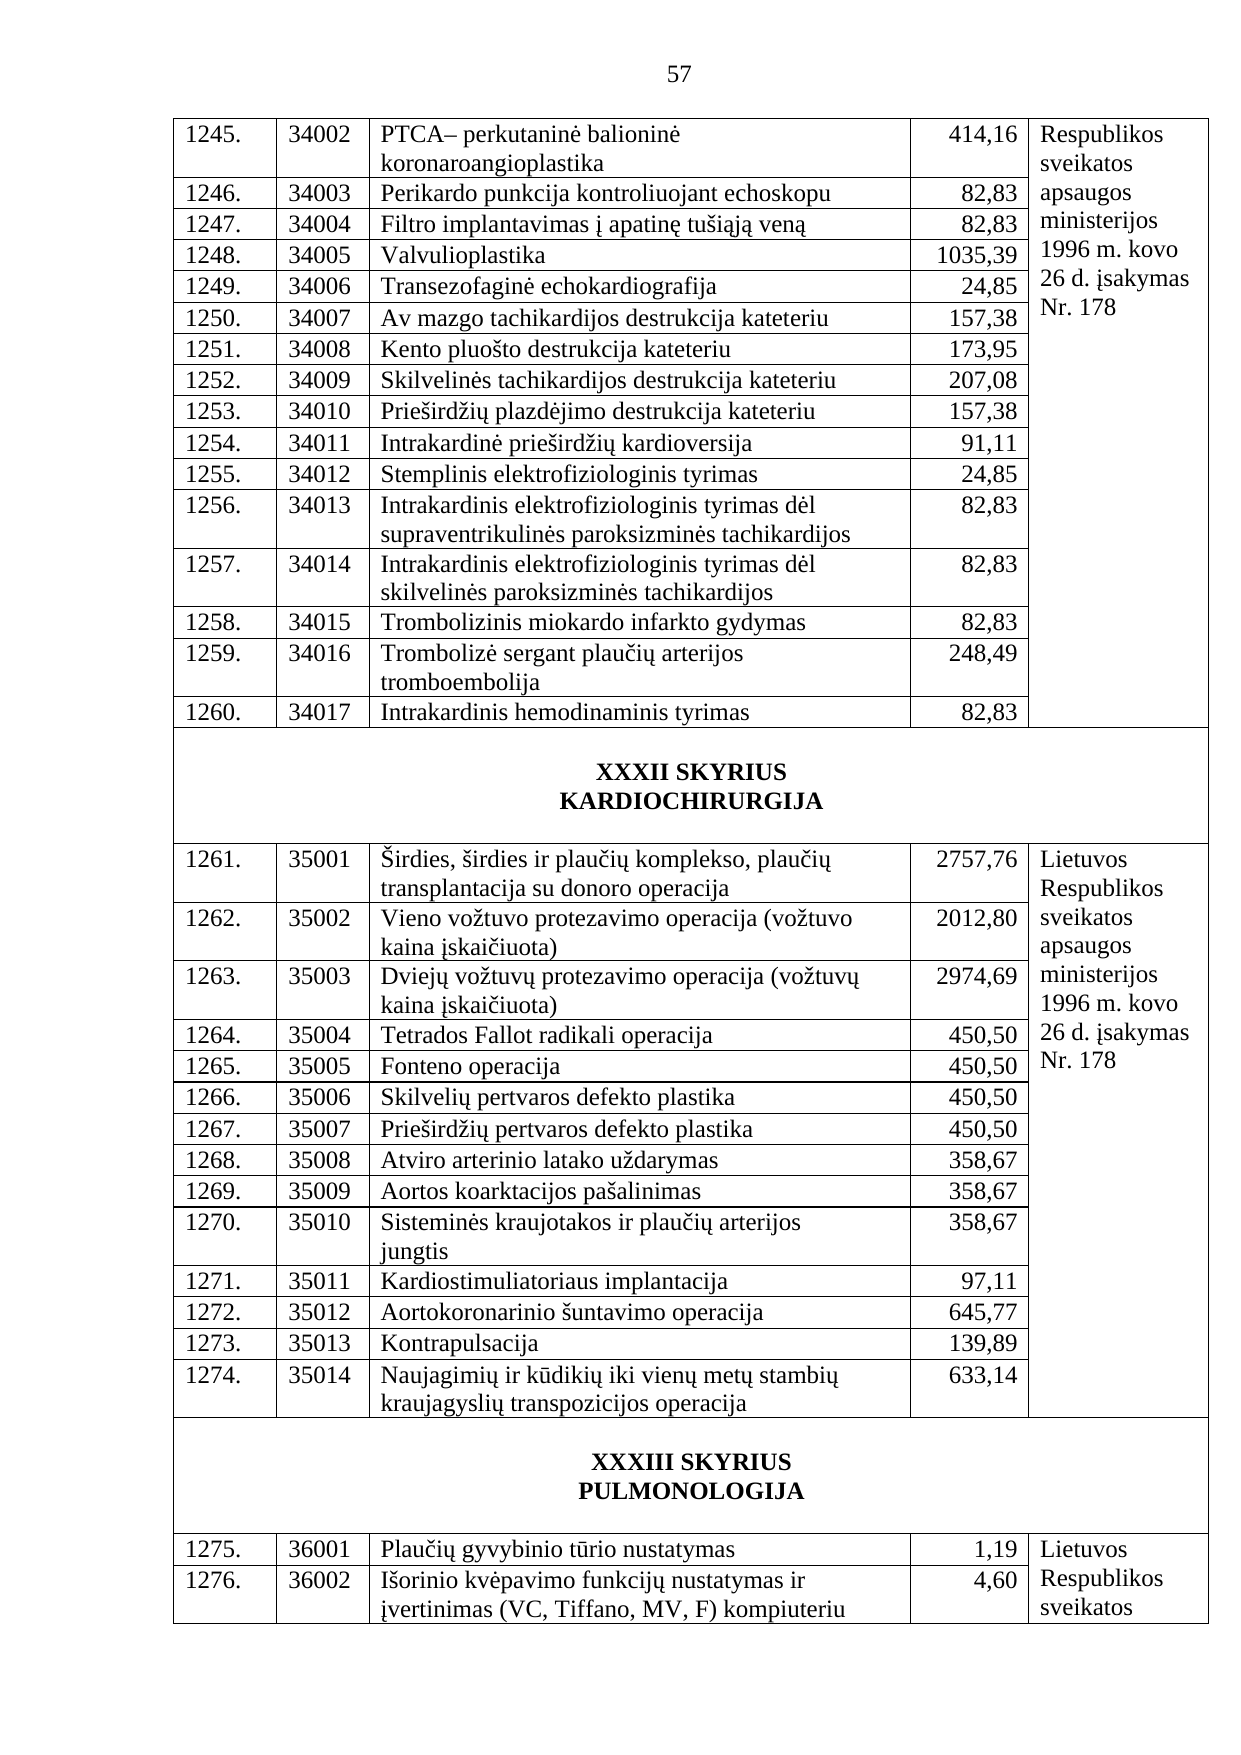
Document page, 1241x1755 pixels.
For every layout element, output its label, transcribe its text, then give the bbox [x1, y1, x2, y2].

table_cell 36001 [277, 1534, 369, 1564]
table_cell 1259. [174, 639, 276, 696]
table_cell Stemplinis elektrofiziologinis tyrimas [370, 459, 910, 489]
table_cell Tetrados Fallot radikali operacija [370, 1020, 910, 1050]
table_cell [1209, 458, 1222, 489]
table_cell 1250. [174, 303, 276, 333]
table_cell [1209, 1050, 1222, 1081]
table_cell 35004 [277, 1020, 369, 1050]
table_cell 1268. [174, 1145, 276, 1175]
table_cell Transezofaginė echokardiografija [370, 271, 910, 302]
table_cell 1273. [174, 1329, 276, 1359]
table_cell [1209, 1019, 1222, 1050]
table_cell Prieširdžių pertvaros defekto plastika [370, 1114, 910, 1144]
table_cell 35005 [277, 1051, 369, 1081]
table_cell 82,83 [911, 490, 1028, 548]
table_cell 1266. [174, 1083, 276, 1113]
table_cell Intrakardinis elektrofiziologinis tyrimas dėl skilvelinės paroksizminės tachikardijos [370, 549, 910, 606]
table_cell Av mazgo tachikardijos destrukcija kateteriu [370, 303, 910, 333]
table_cell 35002 [277, 903, 369, 960]
table_cell 35001 [277, 844, 369, 902]
table_cell Intrakardinis elektrofiziologinis tyrimas dėl supraventrikulinės paroksizminės tachikardijos [370, 490, 910, 548]
table_cell Vieno vožtuvo protezavimo operacija (vožtuvo kaina įskaičiuota) [370, 903, 910, 960]
table_cell 1255. [174, 459, 276, 489]
table_cell 1264. [174, 1020, 276, 1050]
table_cell [1209, 1113, 1222, 1144]
table_cell 2974,69 [911, 961, 1028, 1019]
table_cell 34017 [277, 697, 369, 727]
table_cell 34015 [277, 607, 369, 637]
table_cell 1252. [174, 365, 276, 395]
table_cell Kardiostimuliatoriaus implantacija [370, 1266, 910, 1296]
table_cell Aortokoronarinio šuntavimo operacija [370, 1297, 910, 1327]
table_cell XXXIII SKYRIUS PULMONOLOGIJA [174, 1418, 1208, 1533]
table_cell Kento pluošto destrukcija kateteriu [370, 334, 910, 364]
table_cell Lietuvos Respublikos sveikatos apsaugos ministerijos 1996 m. kovo 26 d. įsakymas Nr. 178 [1029, 844, 1208, 1417]
table_cell 1251. [174, 334, 276, 364]
table_cell Perikardo punkcija kontroliuojant echoskopu [370, 178, 910, 208]
table_cell 4,60 [911, 1566, 1028, 1623]
table_cell 24,85 [911, 459, 1028, 489]
table_cell 450,50 [911, 1020, 1028, 1050]
table_cell 34008 [277, 334, 369, 364]
table_cell Aortos koarktacijos pašalinimas [370, 1176, 910, 1206]
table_cell 82,83 [911, 178, 1028, 208]
table_cell [1209, 1417, 1222, 1533]
table_cell 450,50 [911, 1051, 1028, 1081]
table_cell 34014 [277, 549, 369, 606]
table_cell [1209, 239, 1222, 270]
table_cell Trombolizinis miokardo infarkto gydymas [370, 607, 910, 637]
table_cell 1261. [174, 844, 276, 902]
table_cell 450,50 [911, 1114, 1028, 1144]
table_cell 1247. [174, 209, 276, 239]
table_cell [1209, 1533, 1222, 1564]
table_cell 139,89 [911, 1329, 1028, 1359]
table_cell 157,38 [911, 303, 1028, 333]
table_cell 34004 [277, 209, 369, 239]
table_cell 82,83 [911, 209, 1028, 239]
table_cell 358,67 [911, 1208, 1028, 1265]
table_cell [1209, 118, 1222, 177]
table_cell 1274. [174, 1360, 276, 1417]
table_cell 1272. [174, 1297, 276, 1327]
table_cell 35008 [277, 1145, 369, 1175]
table_cell 248,49 [911, 639, 1028, 696]
table_cell 1253. [174, 396, 276, 427]
table_cell 1262. [174, 903, 276, 960]
table_cell 34010 [277, 396, 369, 427]
table_cell 24,85 [911, 271, 1028, 302]
table_cell [1209, 364, 1222, 395]
table_cell 1275. [174, 1534, 276, 1564]
table_cell 1271. [174, 1266, 276, 1296]
table_cell PTCA– perkutaninė balioninė koronaroangioplastika [370, 119, 910, 177]
table_cell 1,19 [911, 1534, 1028, 1564]
table_cell 1254. [174, 428, 276, 458]
table_cell 414,16 [911, 119, 1028, 177]
table_cell Plaučių gyvybinio tūrio nustatymas [370, 1534, 910, 1564]
table_cell [1209, 427, 1222, 458]
table_cell 207,08 [911, 365, 1028, 395]
table_cell 173,95 [911, 334, 1028, 364]
table_cell 34011 [277, 428, 369, 458]
table_cell 36002 [277, 1566, 369, 1623]
table_cell Respublikos sveikatos apsaugos ministerijos 1996 m. kovo 26 d. įsakymas Nr. 178 [1029, 119, 1208, 727]
table_cell 645,77 [911, 1297, 1028, 1327]
table_cell 34002 [277, 119, 369, 177]
table_cell [1209, 489, 1222, 548]
table_cell Intrakardinė prieširdžių kardioversija [370, 428, 910, 458]
table_cell [1209, 1565, 1222, 1623]
table_cell 1270. [174, 1208, 276, 1265]
table_cell 1269. [174, 1176, 276, 1206]
table_cell 1263. [174, 961, 276, 1019]
table_cell 34003 [277, 178, 369, 208]
table_cell 2757,76 [911, 844, 1028, 902]
table_cell [1209, 902, 1222, 960]
table_cell 1249. [174, 271, 276, 302]
table_cell 35013 [277, 1329, 369, 1359]
table_cell 1265. [174, 1051, 276, 1081]
table_cell 35007 [277, 1114, 369, 1144]
table_cell 35012 [277, 1297, 369, 1327]
table_cell 1248. [174, 240, 276, 270]
table_cell [1209, 395, 1222, 427]
table_cell Fonteno operacija [370, 1051, 910, 1081]
table_cell XXXII SKYRIUS KARDIOCHIRURGIJA [174, 728, 1208, 843]
table_cell [1209, 696, 1222, 727]
table_cell [1209, 548, 1222, 606]
table_cell 34006 [277, 271, 369, 302]
table_cell Valvulioplastika [370, 240, 910, 270]
table_cell [1209, 1081, 1222, 1113]
table_cell 35009 [277, 1176, 369, 1206]
table_cell [1209, 1206, 1222, 1265]
table_cell Skilvelių pertvaros defekto plastika [370, 1083, 910, 1113]
table_cell [1209, 843, 1222, 902]
table_cell 35014 [277, 1360, 369, 1417]
table_cell [1209, 1296, 1222, 1327]
table_cell [1209, 1175, 1222, 1206]
table_cell Filtro implantavimas į apatinę tušiąją veną [370, 209, 910, 239]
table_cell Atviro arterinio latako uždarymas [370, 1145, 910, 1175]
table_cell 35011 [277, 1266, 369, 1296]
table_cell 34009 [277, 365, 369, 395]
table_cell [1209, 1359, 1222, 1417]
table_cell 34005 [277, 240, 369, 270]
table_cell Dviejų vožtuvų protezavimo operacija (vožtuvų kaina įskaičiuota) [370, 961, 910, 1019]
table_cell Trombolizė sergant plaučių arterijos tromboembolija [370, 639, 910, 696]
table_cell [1209, 1144, 1222, 1175]
table_cell Prieširdžių plazdėjimo destrukcija kateteriu [370, 396, 910, 427]
table_cell Kontrapulsacija [370, 1329, 910, 1359]
table_cell 35010 [277, 1208, 369, 1265]
table_cell [1209, 606, 1222, 637]
table_cell Sisteminės kraujotakos ir plaučių arterijos jungtis [370, 1208, 910, 1265]
table_cell [1209, 1265, 1222, 1296]
table_cell [1209, 333, 1222, 364]
table_cell Lietuvos Respublikos sveikatos [1029, 1534, 1208, 1623]
table_cell 1035,39 [911, 240, 1028, 270]
table_cell 358,67 [911, 1176, 1028, 1206]
table_cell [1209, 1328, 1222, 1359]
table_cell [1209, 177, 1222, 208]
table_cell 157,38 [911, 396, 1028, 427]
table_cell 1267. [174, 1114, 276, 1144]
table_cell 1258. [174, 607, 276, 637]
table_cell 35003 [277, 961, 369, 1019]
table_cell 633,14 [911, 1360, 1028, 1417]
table_cell 1256. [174, 490, 276, 548]
table_cell [1209, 302, 1222, 333]
table_cell Skilvelinės tachikardijos destrukcija kateteriu [370, 365, 910, 395]
table_cell [1209, 638, 1222, 696]
table_cell 358,67 [911, 1145, 1028, 1175]
table_cell 34007 [277, 303, 369, 333]
table_cell Širdies, širdies ir plaučių komplekso, plaučių transplantacija su donoro operacija [370, 844, 910, 902]
table_cell 1245. [174, 119, 276, 177]
table_cell 82,83 [911, 607, 1028, 637]
table_cell 1246. [174, 178, 276, 208]
table_cell 91,11 [911, 428, 1028, 458]
table_cell 2012,80 [911, 903, 1028, 960]
table_cell 34016 [277, 639, 369, 696]
table_cell 97,11 [911, 1266, 1028, 1296]
table_cell 1260. [174, 697, 276, 727]
table_cell 82,83 [911, 697, 1028, 727]
table_cell 35006 [277, 1083, 369, 1113]
table_cell 34013 [277, 490, 369, 548]
table_cell 34012 [277, 459, 369, 489]
table_cell Išorinio kvėpavimo funkcijų nustatymas ir įvertinimas (VC, Tiffano, MV, F) kompiuteriu [370, 1566, 910, 1623]
table_cell 1257. [174, 549, 276, 606]
table_cell 82,83 [911, 549, 1028, 606]
table_cell 1276. [174, 1566, 276, 1623]
table_cell 450,50 [911, 1083, 1028, 1113]
table_cell [1209, 960, 1222, 1019]
table_cell [1209, 208, 1222, 239]
table_cell [1209, 727, 1222, 843]
table_cell [1209, 270, 1222, 302]
table_cell Intrakardinis hemodinaminis tyrimas [370, 697, 910, 727]
table_cell Naujagimių ir kūdikių iki vienų metų stambių kraujagyslių transpozicijos operacija [370, 1360, 910, 1417]
